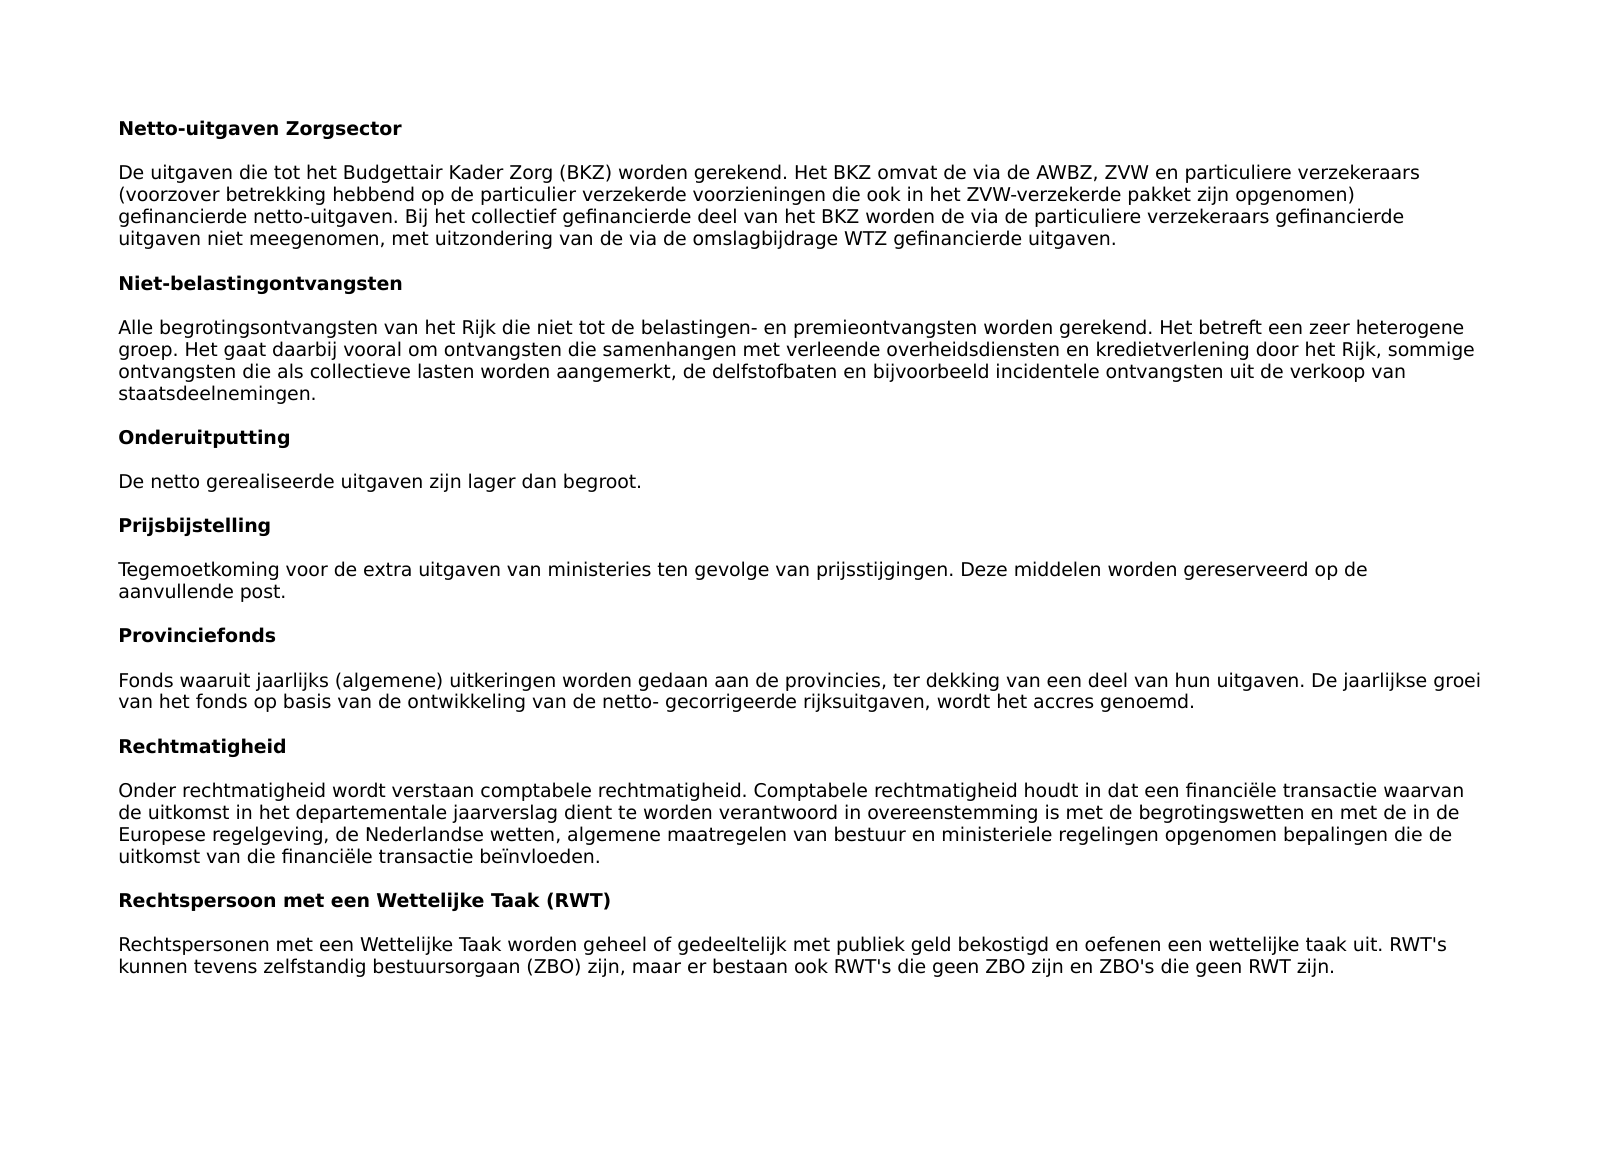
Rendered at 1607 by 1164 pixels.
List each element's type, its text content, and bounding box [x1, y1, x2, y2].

subtitle Niet-belastingontvangsten [118, 272, 1488, 294]
subtitle Prijsbijstelling [118, 515, 1488, 537]
subtitle Onderuitputting [118, 427, 1488, 449]
text Alle begrotingsontvangsten van het Rijk die niet tot de belastingen- en premieontvangsten worden gerekend. Het betreft een zeer heterogene groep. Het gaat daarbij vooral om ontvangsten die samenhangen met verleende overheidsdiensten en kredietverlening door het Rijk, sommige ontvangsten die als collectieve lasten worden aangemerkt, de delfstofbaten en bijvoorbeeld incidentele ontvangsten uit de verkoop van staatsdeelnemingen. [118, 317, 1488, 404]
text Onder rechtmatigheid wordt verstaan comptabele rechtmatigheid. Comptabele rechtmatigheid houdt in dat een financiële transactie waarvan de uitkomst in het departementale jaarverslag dient te worden verantwoord in overeenstemming is met de begrotingswetten en met de in de Europese regelgeving, de Nederlandse wetten, algemene maatregelen van bestuur en ministeriele regelingen opgenomen bepalingen die de uitkomst van die financiële transactie beïnvloeden. [118, 780, 1488, 868]
text De netto gerealiseerde uitgaven zijn lager dan begroot. [118, 471, 1488, 493]
text De uitgaven die tot het Budgettair Kader Zorg (BKZ) worden gerekend. Het BKZ omvat de via de AWBZ, ZVW en particuliere verzekeraars (voorzover betrekking hebbend op de particulier verzekerde voorzieningen die ook in het ZVW-verzekerde pakket zijn opgenomen) gefinancierde netto-uitgaven. Bij het collectief gefinancierde deel van het BKZ worden de via de particuliere verzekeraars gefinancierde uitgaven niet meegenomen, met uitzondering van de via de omslagbijdrage WTZ gefinancierde uitgaven. [118, 162, 1488, 250]
subtitle Rechtmatigheid [118, 736, 1488, 758]
subtitle Netto-uitgaven Zorgsector [118, 118, 1488, 140]
subtitle Provinciefonds [118, 625, 1488, 647]
text Fonds waaruit jaarlijks (algemene) uitkeringen worden gedaan aan de provincies, ter dekking van een deel van hun uitgaven. De jaarlijkse groei van het fonds op basis van de ontwikkeling van de netto- gecorrigeerde rijksuitgaven, wordt het accres genoemd. [118, 669, 1488, 713]
subtitle Rechtspersoon met een Wettelijke Taak (RWT) [118, 890, 1488, 912]
text Tegemoetkoming voor de extra uitgaven van ministeries ten gevolge van prijsstijgingen. Deze middelen worden gereserveerd op de aanvullende post. [118, 559, 1488, 603]
text Rechtspersonen met een Wettelijke Taak worden geheel of gedeeltelijk met publiek geld bekostigd en oefenen een wettelijke taak uit. RWT's kunnen tevens zelfstandig bestuursorgaan (ZBO) zijn, maar er bestaan ook RWT's die geen ZBO zijn en ZBO's die geen RWT zijn. [118, 934, 1488, 978]
